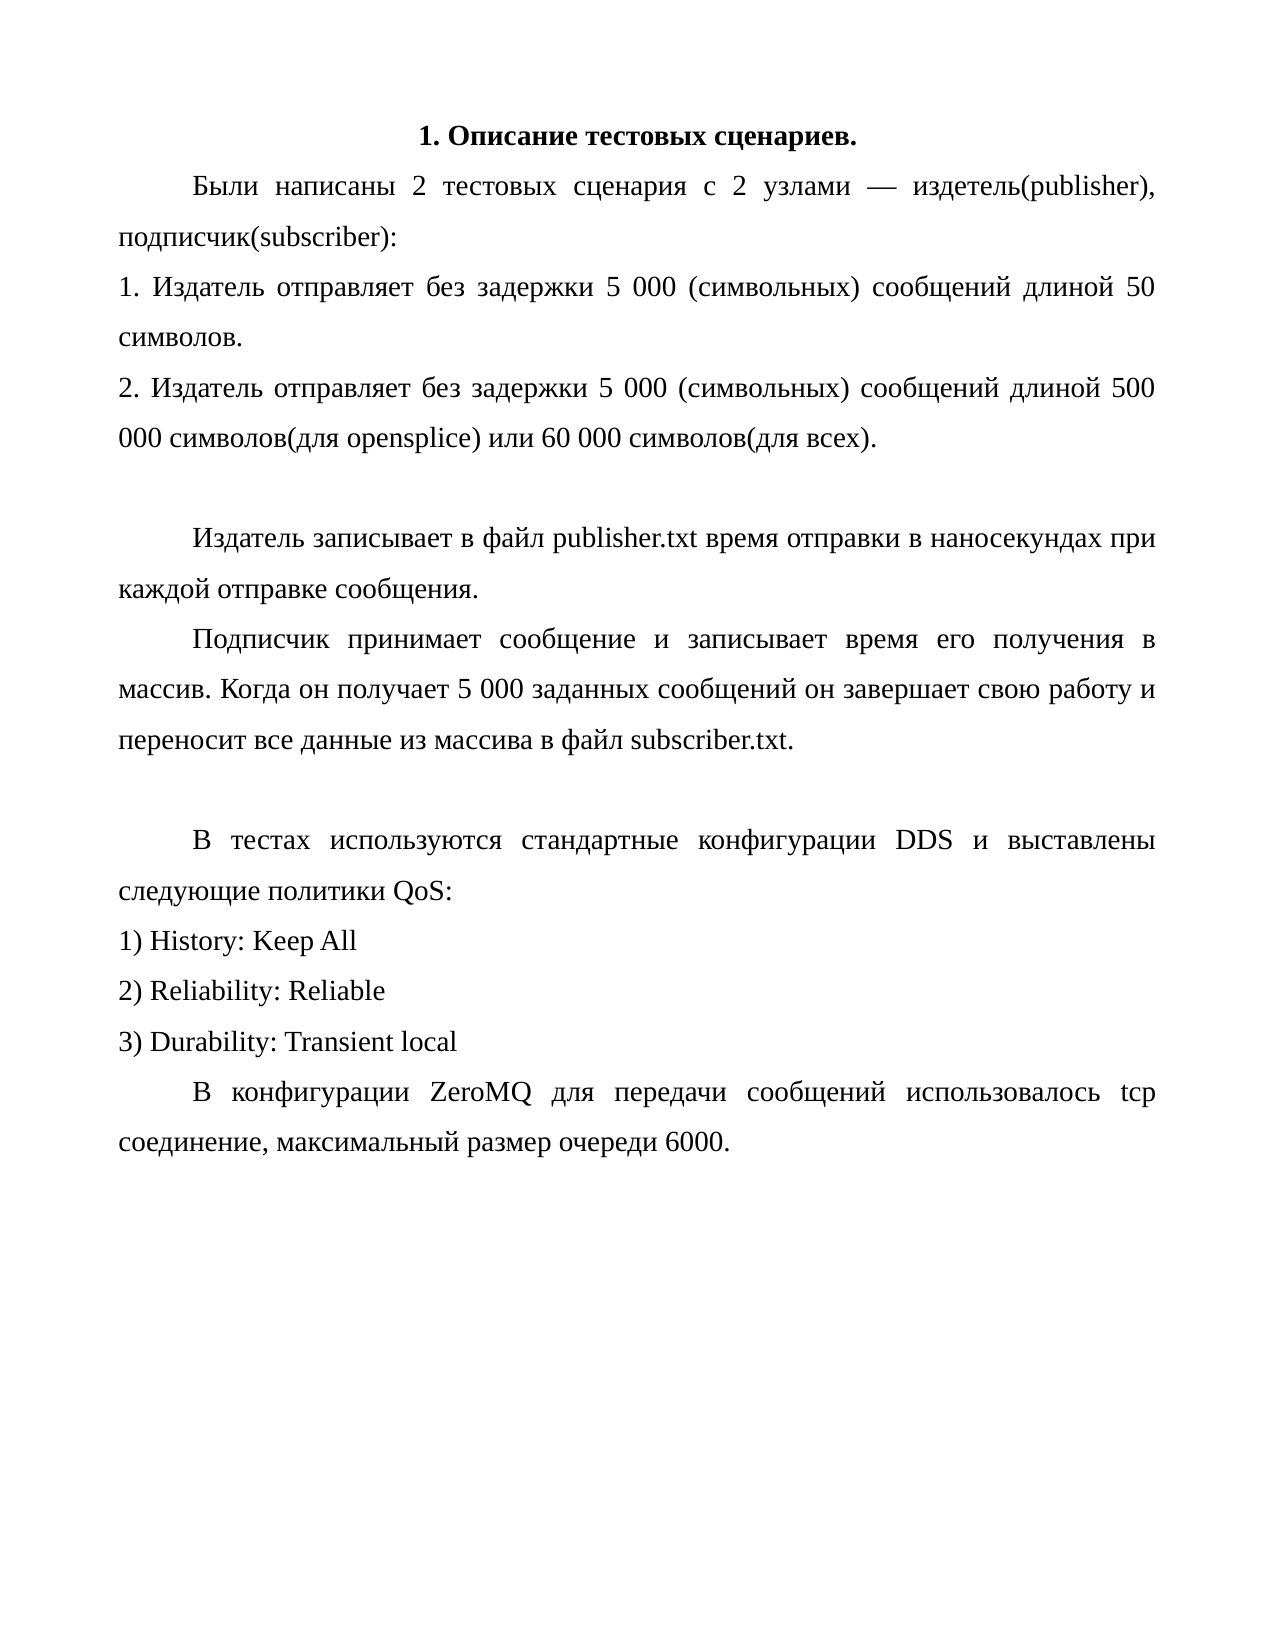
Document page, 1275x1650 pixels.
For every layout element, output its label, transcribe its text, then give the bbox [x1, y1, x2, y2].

text 2) Reliability: Reliable [118, 973, 1157, 1007]
text 1. Издатель отправляет без задержки 5 000 (символьных) сообщений длиной 50 символов. [118, 269, 1157, 353]
text В тестах используются стандартные конфигурации DDS и выставлены следующие политики QoS: [118, 822, 1157, 906]
text Подписчик принимает сообщение и записывает время его получения в массив. Когда он получает 5 000 заданных сообщений он завершает свою работу и переносит все данные из массива в файл subscriber.txt. [118, 621, 1157, 755]
text В конфигурации ZeroMQ для передачи сообщений использовалось tcp соединение, максимальный размер очереди 6000. [118, 1074, 1157, 1158]
text 1. Описание тестовых сценариев. [118, 118, 1157, 152]
text 2. Издатель отправляет без задержки 5 000 (символьных) сообщений длиной 500 000 символов(для opensplice) или 60 000 символов(для всех). [118, 370, 1157, 453]
text 3) Durability: Transient local [118, 1024, 1157, 1057]
text Издатель записывает в файл publisher.txt время отправки в наносекундах при каждой отправке сообщения. [118, 521, 1157, 604]
text 1) History: Keep All [118, 923, 1157, 957]
text Были написаны 2 тестовых сценария с 2 узлами — издетель(publisher), подписчик(subscriber): [118, 168, 1157, 252]
